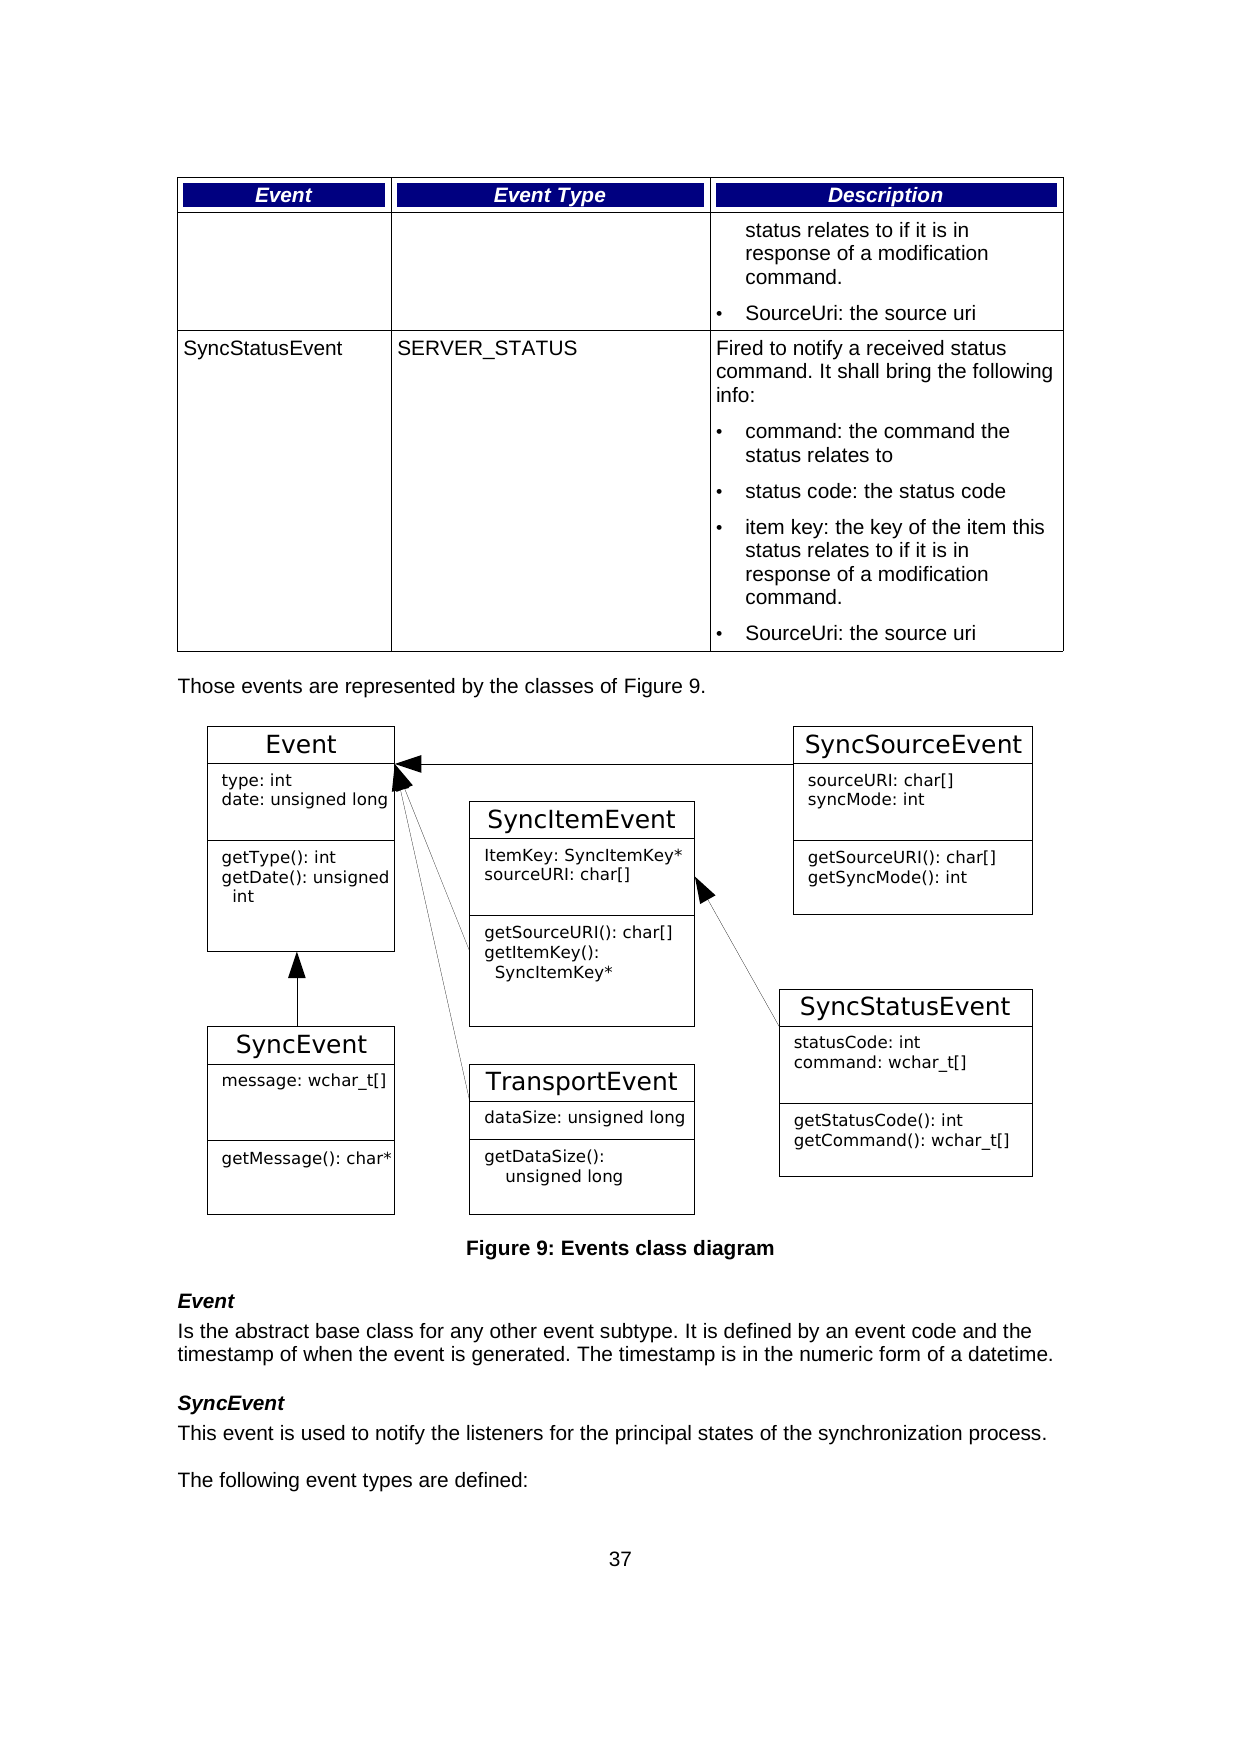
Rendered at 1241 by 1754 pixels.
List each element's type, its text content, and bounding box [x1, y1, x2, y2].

table_cell [392, 213, 710, 330]
text Those events are represented by the classes of Figure 9. [177, 675, 1063, 698]
table_cell SERVER_STATUS [392, 331, 710, 651]
text Is the abstract base class for any other event subtype. It is defined by an event code and the timestamp of when the event is generated. The timestamp is in the numeric form of a datetime. [177, 1319, 1063, 1366]
text Figure 9: Events class diagram [179, 731, 1061, 1260]
subtitle SyncEvent [177, 1391, 1063, 1415]
text The following event types are defined: [177, 1468, 1063, 1492]
table_cell [178, 213, 391, 330]
table_cell status relates to if it is in response of a modification command. SourceUri: the source uri [711, 213, 1063, 330]
text This event is used to notify the listeners for the principal states of the synchronization process. [177, 1421, 1063, 1445]
subtitle Event [177, 706, 1063, 1313]
table_header Event Type [392, 178, 710, 212]
table_cell SyncStatusEvent [178, 331, 391, 651]
table_header Description [711, 178, 1063, 212]
table_cell Fired to notify a received status command. It shall bring the following info: command: the command the status relates to status code: the status code item key: the key of the item this status relates to if it is in response of a modification command. SourceUri: the source uri [711, 331, 1063, 651]
table_header Event [178, 178, 391, 212]
